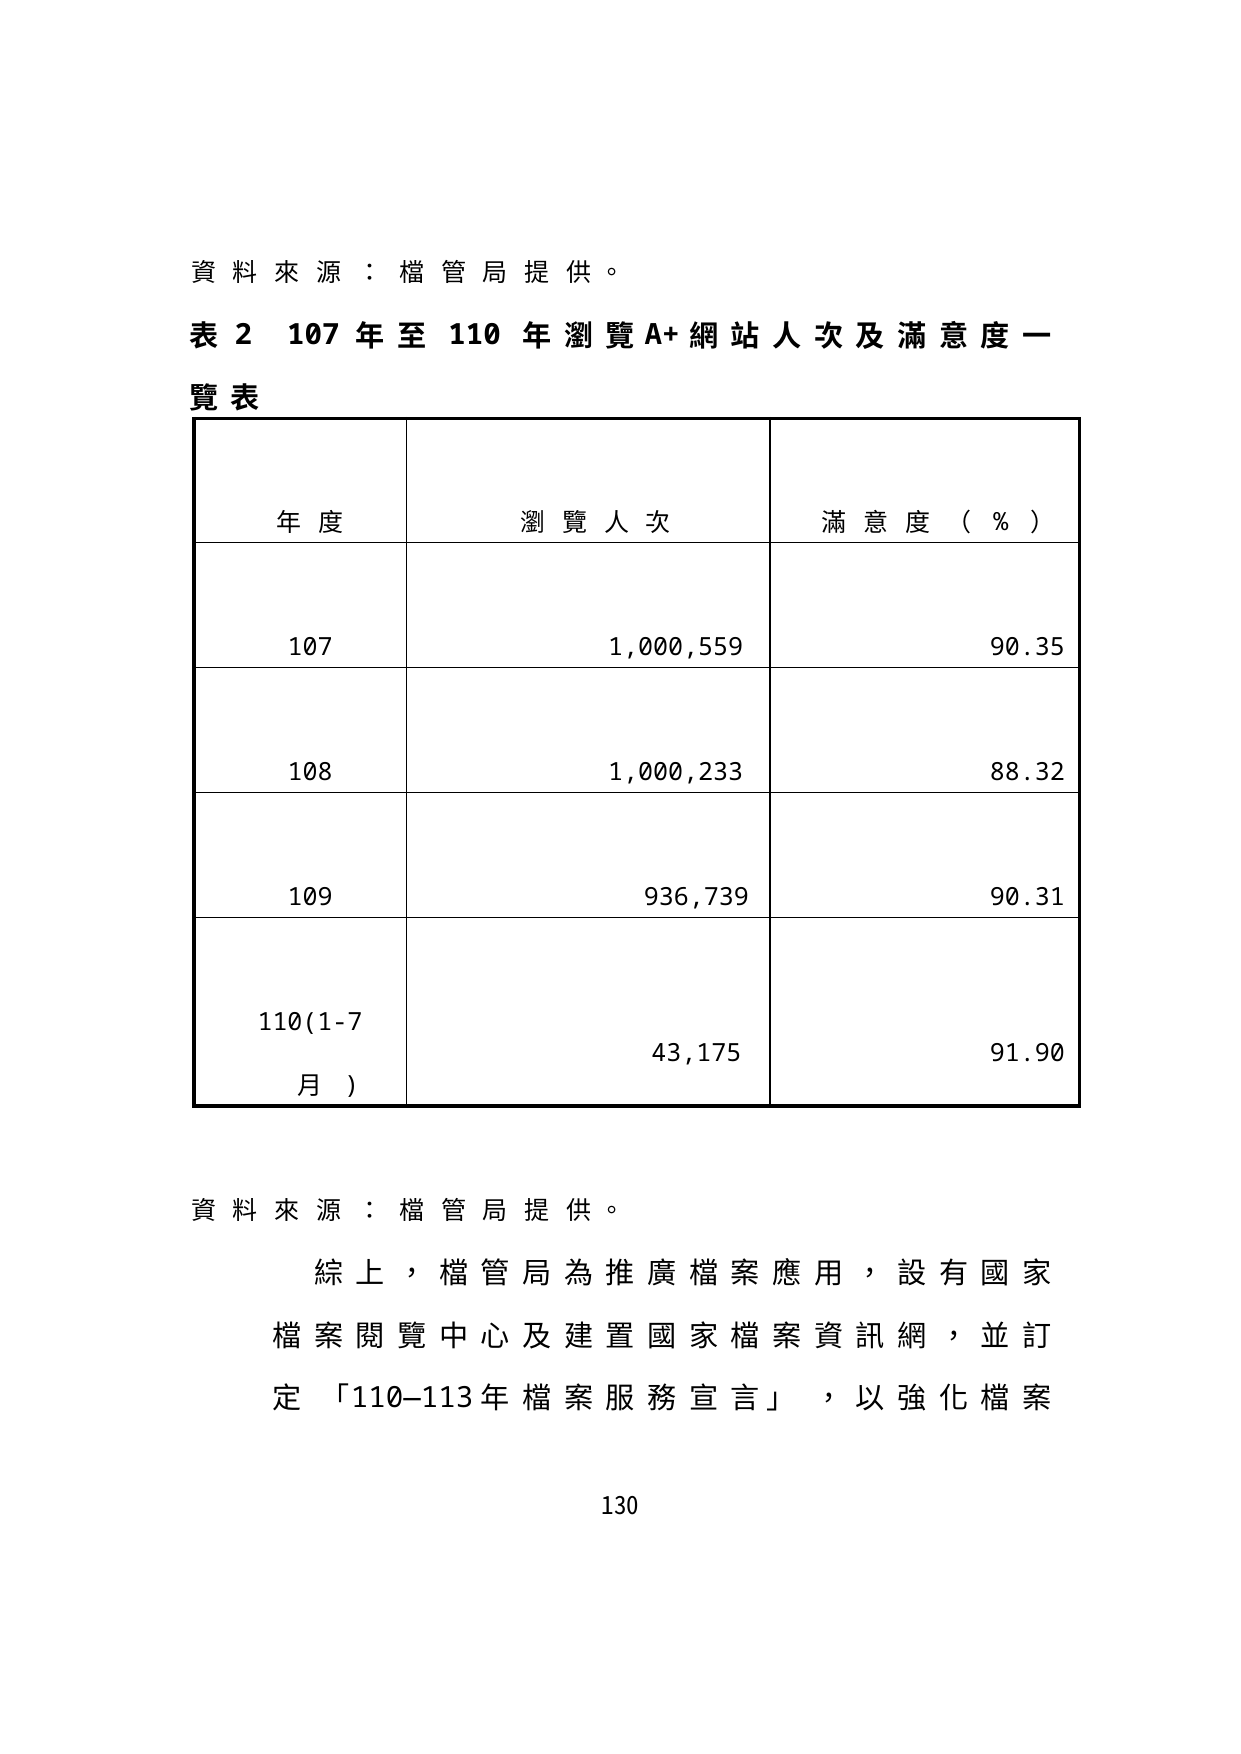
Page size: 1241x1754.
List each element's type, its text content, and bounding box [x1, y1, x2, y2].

text 表2 107年至110年瀏覽A+網站人次及滿意度一覽表 [183, 292, 1058, 417]
table_header 滿意度（%） [771, 420, 1078, 542]
text 綜上，檔管局為推廣檔案應用，設有國家檔案閱覽中心及建置國家檔案資訊網，並訂定「110—113年檔案服務宣言」，以強化檔案 [242, 1229, 1058, 1417]
table_cell 110(1-7月) [196, 918, 406, 1104]
table_cell 88.32 [771, 668, 1078, 792]
table_cell 936,739 [407, 793, 769, 917]
table_cell 43,175 [407, 918, 769, 1104]
table_cell 91.90 [771, 918, 1078, 1104]
table_cell 90.35 [771, 543, 1078, 667]
table_cell 108 [196, 668, 406, 792]
table_cell 90.31 [771, 793, 1078, 917]
table_cell 1,000,559 [407, 543, 769, 667]
text 資料來源：檔管局提供。 [183, 229, 1058, 292]
table_cell 109 [196, 793, 406, 917]
table_cell 1,000,233 [407, 668, 769, 792]
table_header 瀏覽人次 [407, 420, 769, 542]
table_header 年度 [196, 420, 406, 542]
text 資料來源：檔管局提供。 [183, 1167, 1058, 1229]
table_cell 107 [196, 543, 406, 667]
